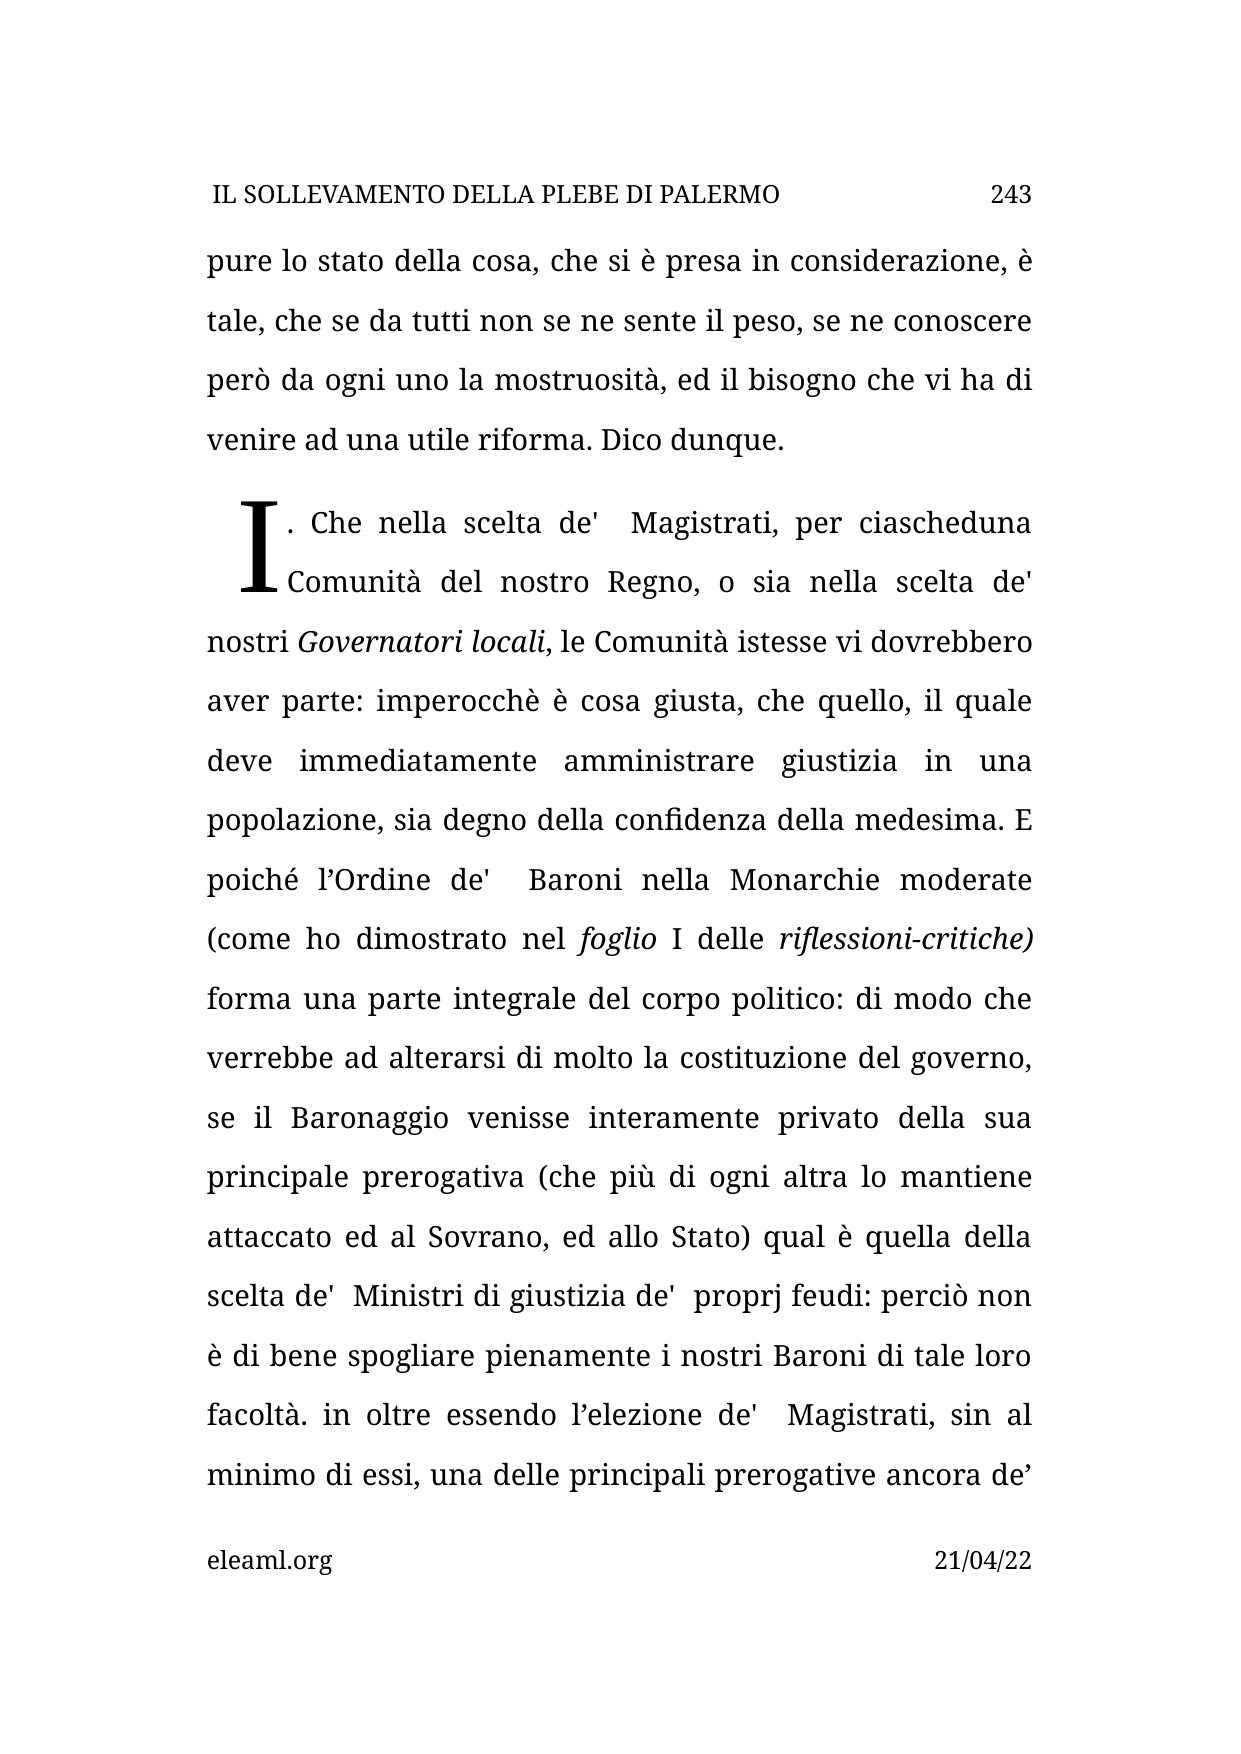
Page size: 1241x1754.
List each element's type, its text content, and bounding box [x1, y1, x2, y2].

text pure lo stato della cosa, che si è presa in considerazione, è tale, che se da tutti non se ne sente il peso, se ne conoscere però da ogni uno la mostruosità, ed il bisogno che vi ha di venire ad una utile riforma. Dico dunque. [207, 241, 1033, 459]
text I. Che nella scelta de' Magistrati, per ciascheduna Comunità del nostro Regno, o sia nella scelta de' nostri Governatori locali, le Comunità istesse vi dovrebbero aver parte: imperocchè è cosa giusta, che quello, il quale deve immediatamente amministrare giustizia in una popolazione, sia degno della confidenza della medesima. E poiché l’Ordine de' Baroni nella Monarchie moderate (come ho dimostrato nel foglio I delle riflessioni-critiche) forma una parte integrale del corpo politico: di modo che verrebbe ad alterarsi di molto la costituzione del governo, se il Baronaggio venisse interamente privato della sua principale prerogativa (che più di ogni altra lo mantiene attaccato ed al Sovrano, ed allo Stato) qual è quella della scelta de' Ministri di giustizia de' proprj feudi: perciò non è di bene spogliare pienamente i nostri Baroni di tale loro facoltà. in oltre essendo l’elezione de' Magistrati, sin al minimo di essi, una delle principali prerogative ancora de’ [207, 502, 1033, 1493]
